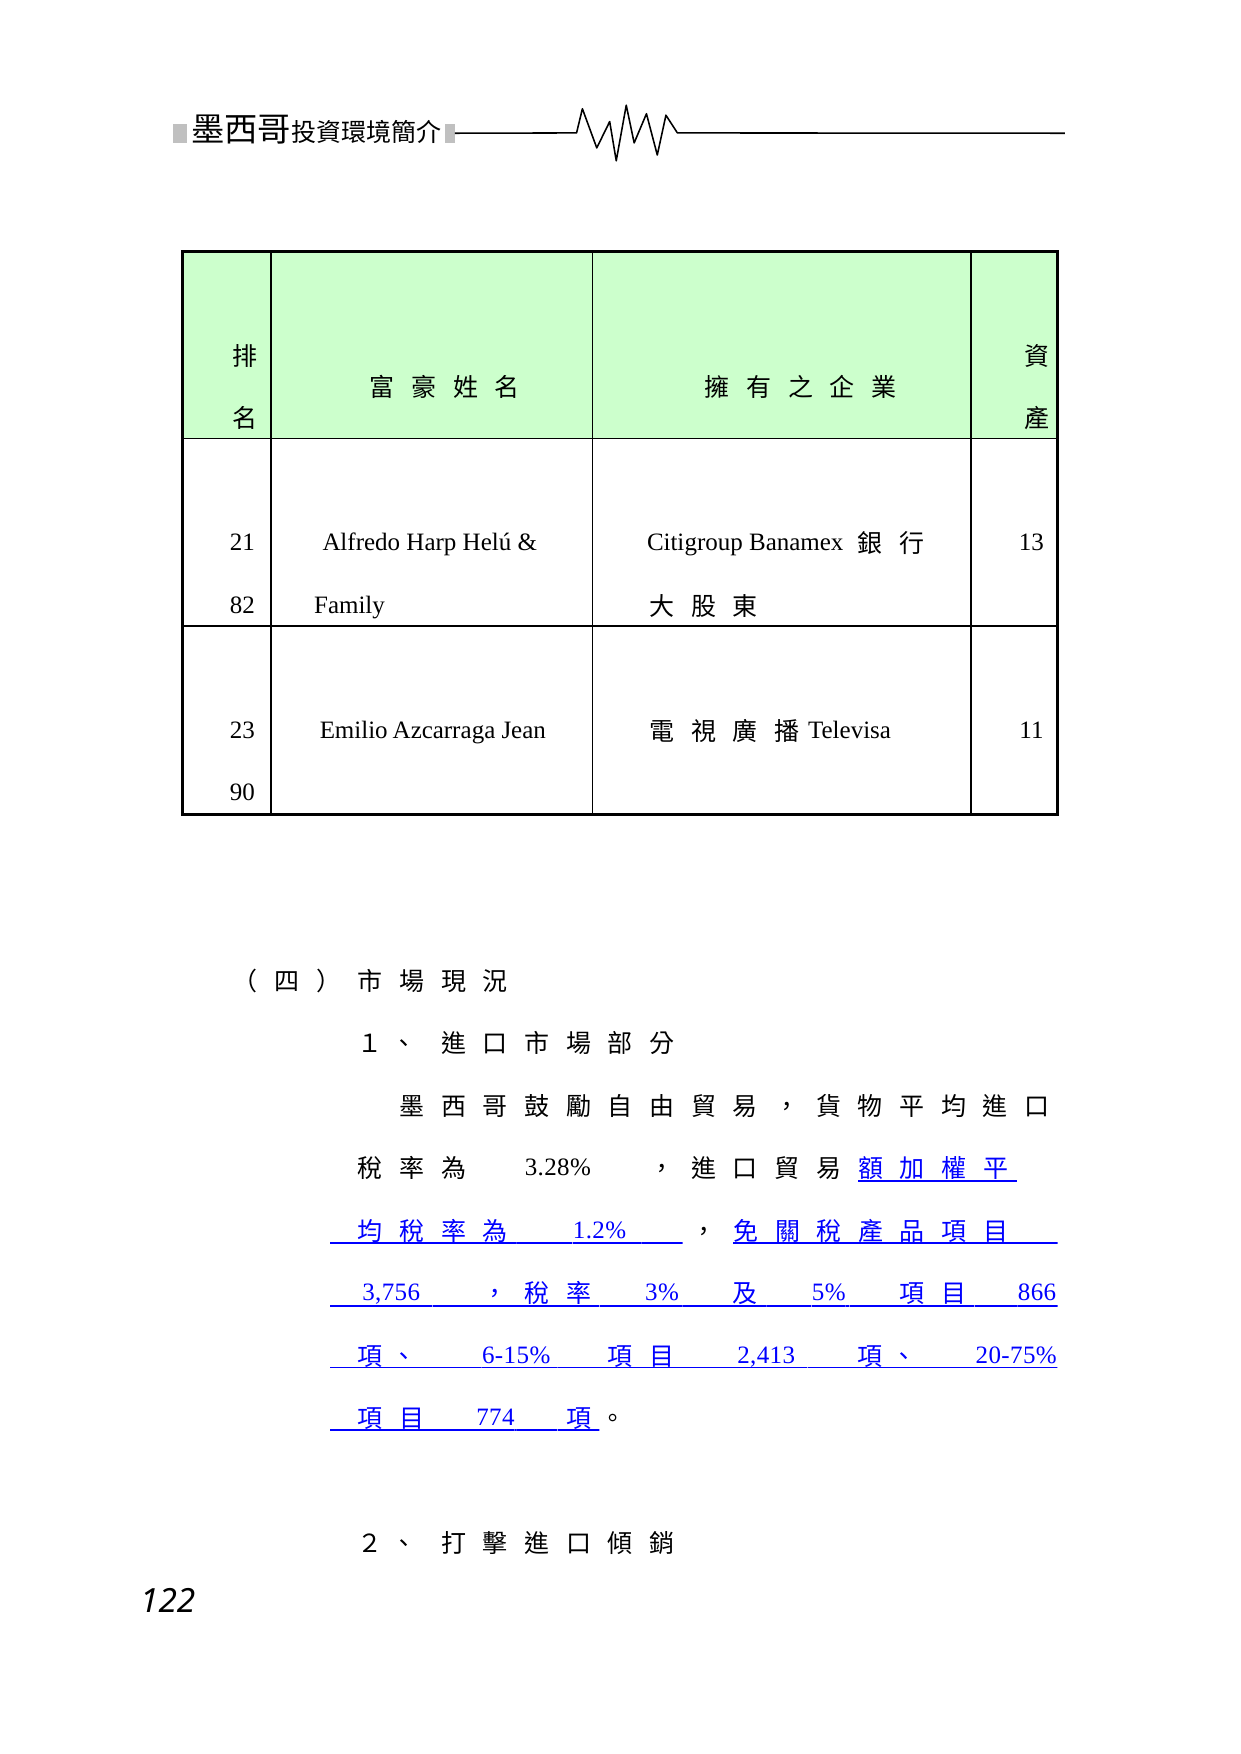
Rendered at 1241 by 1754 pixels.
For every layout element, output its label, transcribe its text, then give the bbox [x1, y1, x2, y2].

table_header 排名 [184, 253, 270, 438]
text （四）市場現況 [207, 938, 1058, 1000]
text 項目774項。 [330, 1368, 1058, 1438]
text 項、6-15%項目2,413項、20-75% [330, 1307, 1058, 1367]
table_cell Citigroup Banamex銀行大股東 [593, 439, 970, 625]
table_cell 2390 [184, 627, 270, 813]
table_cell 11 [972, 627, 1056, 813]
table_cell Alfredo Harp Helú & Family [272, 439, 592, 625]
text ２、打擊進口傾銷 [332, 1500, 1058, 1563]
text １、進口市場部分 [332, 1000, 1058, 1063]
table_header 資產 [972, 253, 1056, 438]
table_cell 13 [972, 439, 1056, 625]
table_cell 2182 [184, 439, 270, 625]
table_cell Emilio Azcarraga Jean [272, 627, 592, 813]
text 墨西哥鼓勵自由貿易，貨物平均進口稅率為3.28%，進口貿易額加權平均稅率為1.2%，免關稅產品項目3,756，稅率3%及5%項目866 [330, 1063, 1058, 1305]
table_header 富豪姓名 [272, 253, 592, 438]
table_header 擁有之企業 [593, 253, 970, 438]
table_cell 電視廣播Televisa [593, 627, 970, 813]
